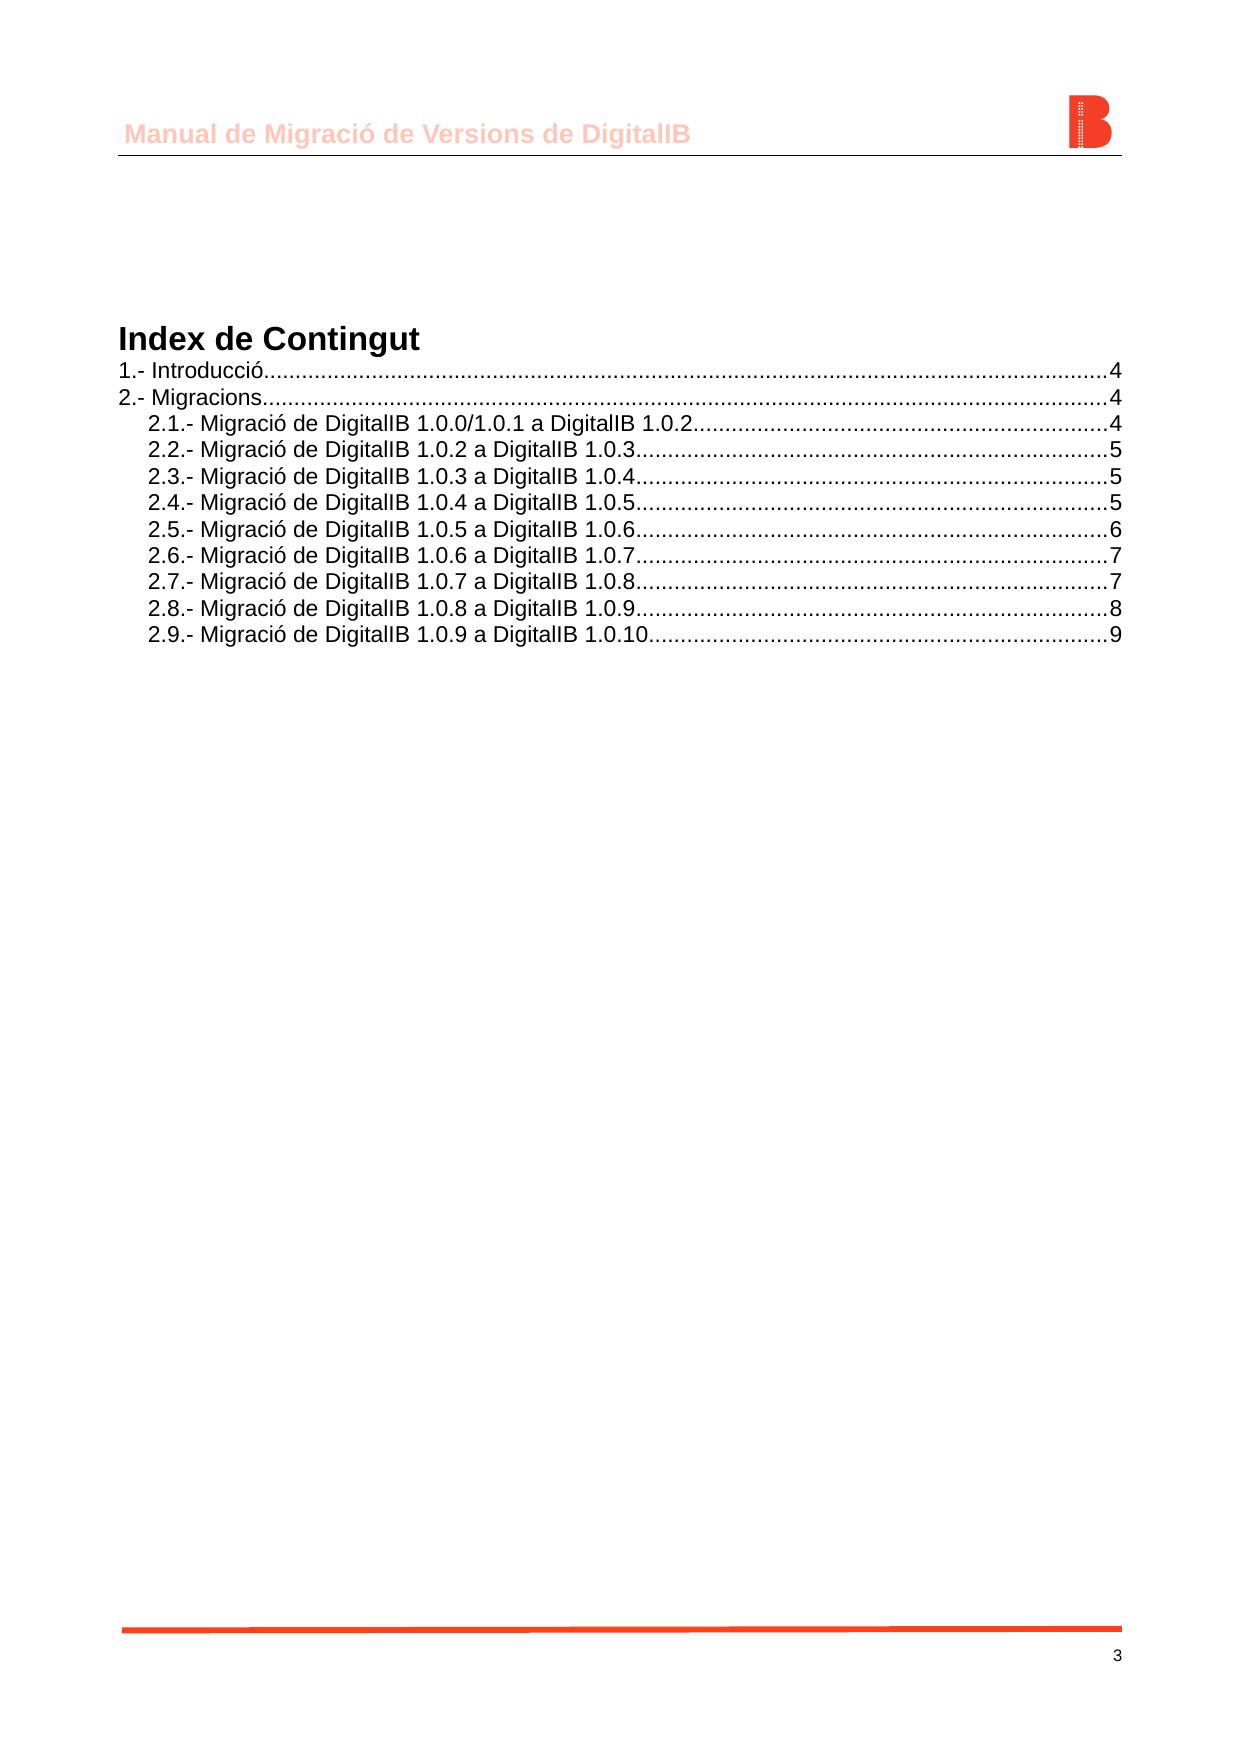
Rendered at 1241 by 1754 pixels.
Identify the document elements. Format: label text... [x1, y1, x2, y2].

text 2.2.- Migració de DigitalIB 1.0.2 a DigitalIB 1.0.3 5 [148, 436, 1122, 463]
text 2.1.- Migració de DigitalIB 1.0.0/1.0.1 a DigitalIB 1.0.2 4 [148, 410, 1122, 436]
text 2.8.- Migració de DigitalIB 1.0.8 a DigitalIB 1.0.9 8 [148, 594, 1122, 621]
subtitle Index de Contingut [118, 319, 1122, 357]
text 2.6.- Migració de DigitalIB 1.0.6 a DigitalIB 1.0.7 7 [148, 542, 1122, 568]
text 2.7.- Migració de DigitalIB 1.0.7 a DigitalIB 1.0.8 7 [148, 568, 1122, 594]
text 2.4.- Migració de DigitalIB 1.0.4 a DigitalIB 1.0.5 5 [148, 489, 1122, 516]
text 2.5.- Migració de DigitalIB 1.0.5 a DigitalIB 1.0.6 6 [148, 516, 1122, 542]
text 2.9.- Migració de DigitalIB 1.0.9 a DigitalIB 1.0.10 9 [148, 621, 1122, 647]
text 2.3.- Migració de DigitalIB 1.0.3 a DigitalIB 1.0.4 5 [148, 463, 1122, 489]
text 1.- Introducció 4 [118, 357, 1122, 384]
picture [1063, 94, 1117, 150]
text 2.- Migracions 4 [118, 384, 1122, 410]
